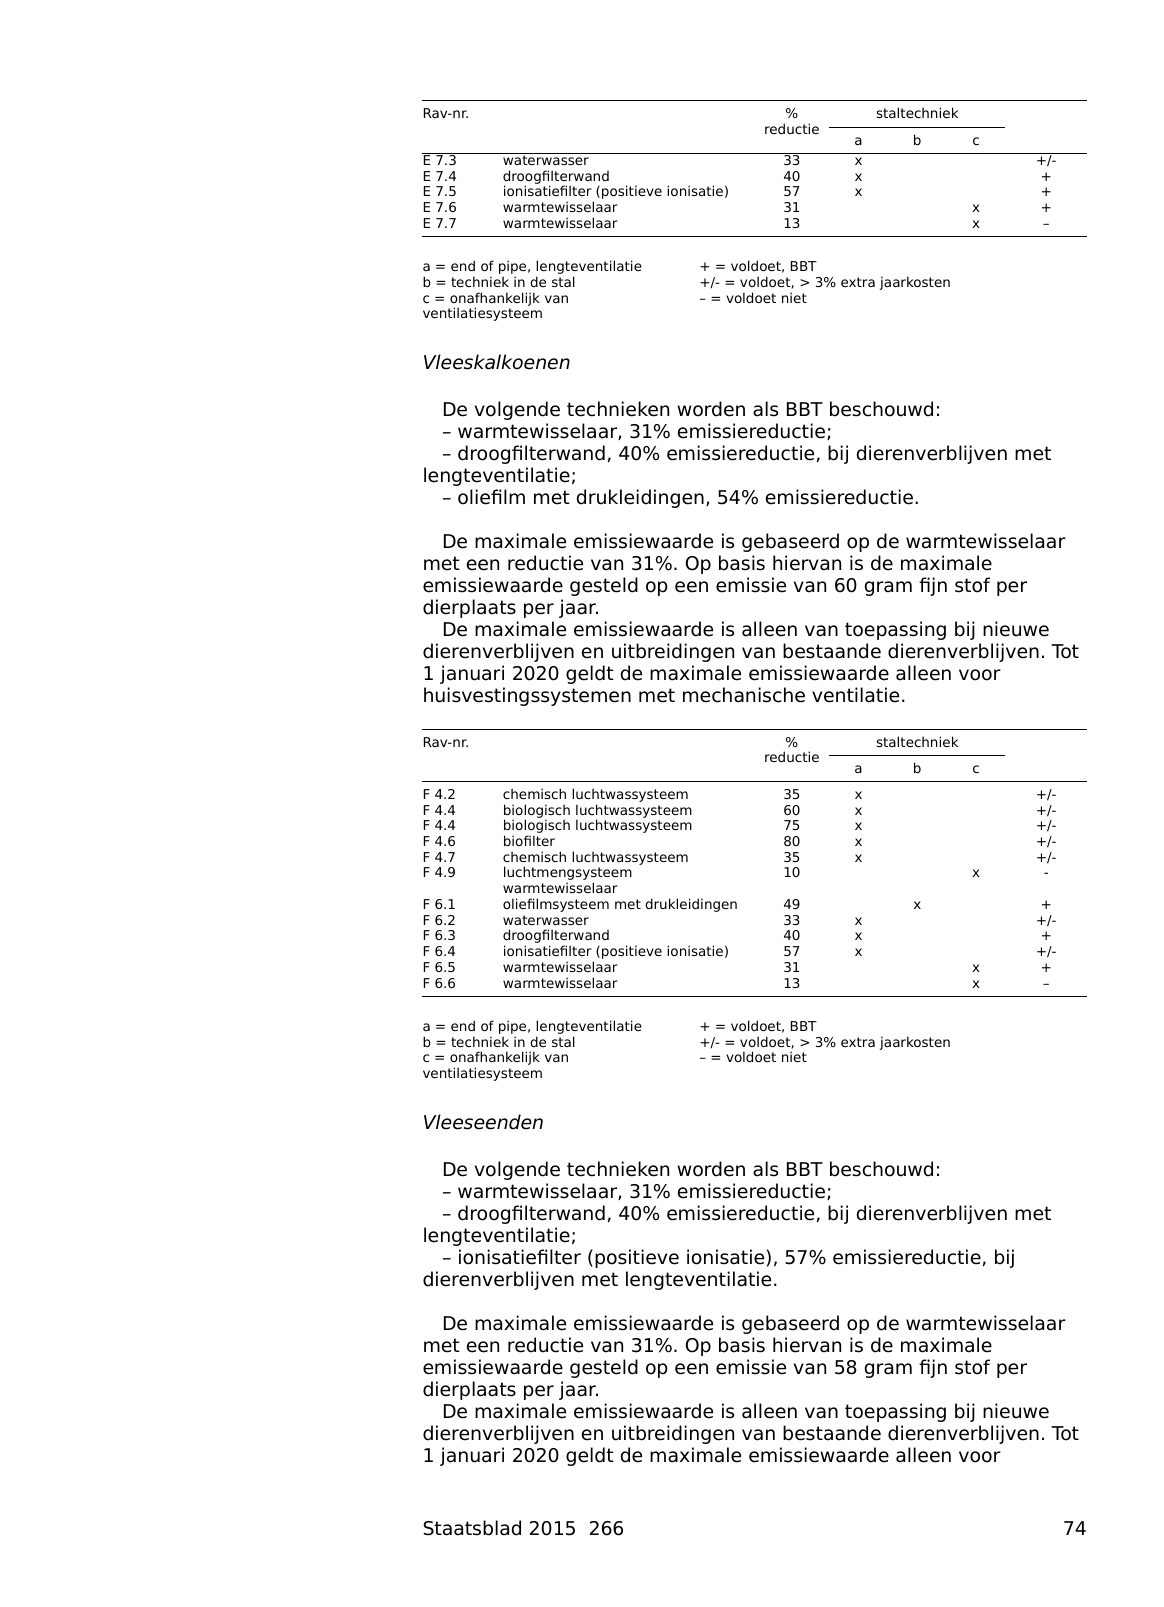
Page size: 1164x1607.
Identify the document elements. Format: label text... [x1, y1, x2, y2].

text – oliefilm met drukleidingen, 54% emissiereductie. [422, 487, 1087, 509]
table_cell F 6.5 [422, 960, 497, 975]
table_cell F 6.2 [422, 913, 497, 928]
table_cell x [946, 975, 1005, 996]
table_cell 31 [754, 200, 829, 216]
table_cell x [829, 782, 888, 802]
table_cell x [829, 154, 888, 168]
text – warmtewisselaar, 31% emissiereductie; [422, 1181, 1087, 1203]
table_cell [829, 865, 888, 897]
table_cell x [829, 169, 888, 184]
table_cell x [946, 200, 1005, 216]
table_cell + [1005, 169, 1087, 184]
table_cell F 4.7 [422, 850, 497, 865]
table_cell [946, 169, 1005, 184]
table_cell warmtewisselaar [497, 200, 754, 216]
table_cell +/- [1005, 803, 1087, 818]
subtitle Vleeseenden [422, 1112, 1087, 1134]
table_cell [946, 913, 1005, 928]
table_cell 31 [754, 960, 829, 975]
table_cell a [829, 128, 888, 153]
table_cell x [888, 897, 946, 912]
table_cell [888, 975, 946, 996]
table_cell – [1005, 216, 1087, 236]
table_cell + [1005, 897, 1087, 912]
table_cell +/- [1005, 913, 1087, 928]
table_cell [888, 960, 946, 975]
table_cell [946, 897, 1005, 912]
table_header [497, 101, 754, 153]
table_header a = end of pipe, lengteventilatie b = techniek in de stal c = onafhankelijk van ventilatiesysteem [422, 259, 693, 322]
table_cell a [829, 756, 888, 781]
table_cell +/- [1005, 944, 1087, 960]
table_cell E 7.3 [422, 154, 497, 168]
table_cell [888, 850, 946, 865]
table_cell F 4.4 [422, 818, 497, 834]
table_header + = voldoet, BBT +/- = voldoet, > 3% extra jaarkosten – = voldoet niet [693, 1019, 1087, 1082]
table_cell + [1005, 960, 1087, 975]
table_cell biologisch luchtwassysteem [497, 803, 754, 818]
table_cell [888, 216, 946, 236]
table_cell 33 [754, 913, 829, 928]
table_cell [888, 782, 946, 802]
table_cell [888, 169, 946, 184]
table_cell - [1005, 865, 1087, 897]
table_cell b [888, 128, 946, 153]
table_header [1005, 101, 1087, 153]
subtitle Vleeskalkoenen [422, 352, 1087, 374]
text De maximale emissiewaarde is gebaseerd op de warmtewisselaar met een reductie van 31%. Op basis hiervan is de maximale emissiewaarde gesteld op een emissie van 60 gram fijn stof per dierplaats per jaar. [422, 531, 1087, 619]
table_cell 35 [754, 850, 829, 865]
table_cell x [829, 803, 888, 818]
table_cell E 7.4 [422, 169, 497, 184]
table_cell F 6.1 [422, 897, 497, 912]
text – droogfilterwand, 40% emissiereductie, bij dierenverblijven met lengteventilatie; [422, 443, 1087, 487]
table_cell waterwasser [497, 154, 754, 168]
table_header staltechniek [829, 730, 1005, 755]
table_cell [888, 818, 946, 834]
table_cell [946, 803, 1005, 818]
table_cell [888, 944, 946, 960]
table_cell [829, 216, 888, 236]
table_cell [888, 803, 946, 818]
table_cell b [888, 756, 946, 781]
text De volgende technieken worden als BBT beschouwd: [422, 1159, 1087, 1181]
table_cell oliefilmsysteem met drukleidingen [497, 897, 754, 912]
table_cell + [1005, 184, 1087, 200]
table_cell +/- [1005, 818, 1087, 834]
table_cell [888, 913, 946, 928]
table_cell warmtewisselaar [497, 960, 754, 975]
table_cell – [1005, 975, 1087, 996]
table_cell [829, 897, 888, 912]
table_cell [888, 154, 946, 168]
table_cell [946, 944, 1005, 960]
table_cell 75 [754, 818, 829, 834]
table_cell [946, 834, 1005, 849]
table_cell F 6.6 [422, 975, 497, 996]
table_cell F 6.3 [422, 928, 497, 944]
table_cell F 4.2 [422, 782, 497, 802]
table_cell 60 [754, 803, 829, 818]
table_cell [829, 975, 888, 996]
table_cell [888, 834, 946, 849]
table_cell x [829, 818, 888, 834]
table_cell 49 [754, 897, 829, 912]
table_cell +/- [1005, 834, 1087, 849]
table_cell [829, 200, 888, 216]
table_cell x [829, 834, 888, 849]
table_cell [829, 960, 888, 975]
table_cell +/- [1005, 782, 1087, 802]
table_cell 13 [754, 216, 829, 236]
text – ionisatiefilter (positieve ionisatie), 57% emissiereductie, bij dierenverblijven met lengteventilatie. [422, 1247, 1087, 1291]
table_cell + [1005, 928, 1087, 944]
table_cell 35 [754, 782, 829, 802]
table_cell luchtmengsysteem warmtewisselaar [497, 865, 754, 897]
table_cell biologisch luchtwassysteem [497, 818, 754, 834]
table_cell E 7.5 [422, 184, 497, 200]
table_cell biofilter [497, 834, 754, 849]
table_cell + [1005, 200, 1087, 216]
table_cell [888, 200, 946, 216]
table_cell c [946, 756, 1005, 781]
table_cell warmtewisselaar [497, 975, 754, 996]
table_cell chemisch luchtwassysteem [497, 850, 754, 865]
table_cell droogfilterwand [497, 169, 754, 184]
table_cell x [829, 944, 888, 960]
table_cell E 7.6 [422, 200, 497, 216]
table_cell x [946, 960, 1005, 975]
table_cell x [829, 850, 888, 865]
table_cell F 4.9 [422, 865, 497, 897]
table_cell 40 [754, 169, 829, 184]
table_cell x [829, 928, 888, 944]
table_cell F 6.4 [422, 944, 497, 960]
table_cell 80 [754, 834, 829, 849]
table_cell [946, 928, 1005, 944]
text – warmtewisselaar, 31% emissiereductie; [422, 421, 1087, 443]
table_cell droogfilterwand [497, 928, 754, 944]
text De volgende technieken worden als BBT beschouwd: [422, 399, 1087, 421]
table_header Rav-nr. [422, 730, 497, 781]
table_cell 57 [754, 944, 829, 960]
table_header a = end of pipe, lengteventilatie b = techniek in de stal c = onafhankelijk van ventilatiesysteem [422, 1019, 693, 1082]
text De maximale emissiewaarde is gebaseerd op de warmtewisselaar met een reductie van 31%. Op basis hiervan is de maximale emissiewaarde gesteld op een emissie van 58 gram fijn stof per dierplaats per jaar. [422, 1313, 1087, 1401]
text De maximale emissiewaarde is alleen van toepassing bij nieuwe dierenverblijven en uitbreidingen van bestaande dierenverblijven. Tot 1 januari 2020 geldt de maximale emissiewaarde alleen voor [422, 1401, 1087, 1467]
table_cell 40 [754, 928, 829, 944]
table_header [1005, 730, 1087, 781]
table_cell x [829, 913, 888, 928]
table_header Rav-nr. [422, 101, 497, 153]
table_cell 33 [754, 154, 829, 168]
table_cell F 4.6 [422, 834, 497, 849]
table_cell F 4.4 [422, 803, 497, 818]
table_cell [946, 184, 1005, 200]
table_cell x [829, 184, 888, 200]
table_cell E 7.7 [422, 216, 497, 236]
table_cell chemisch luchtwassysteem [497, 782, 754, 802]
table_cell [946, 818, 1005, 834]
table_cell 57 [754, 184, 829, 200]
table_cell ionisatiefilter (positieve ionisatie) [497, 184, 754, 200]
table_header staltechniek [829, 101, 1005, 127]
table_cell c [946, 128, 1005, 153]
table_cell ionisatiefilter (positieve ionisatie) [497, 944, 754, 960]
table_cell x [946, 216, 1005, 236]
table_header % reductie [754, 101, 829, 153]
table_cell [946, 850, 1005, 865]
table_cell 10 [754, 865, 829, 897]
table_cell [888, 928, 946, 944]
table_cell [946, 782, 1005, 802]
table_header % reductie [754, 730, 829, 781]
table_cell warmtewisselaar [497, 216, 754, 236]
table_header + = voldoet, BBT +/- = voldoet, > 3% extra jaarkosten – = voldoet niet [693, 259, 1087, 322]
text – droogfilterwand, 40% emissiereductie, bij dierenverblijven met lengteventilatie; [422, 1203, 1087, 1247]
table_cell waterwasser [497, 913, 754, 928]
table_cell +/- [1005, 154, 1087, 168]
table_cell [888, 865, 946, 897]
table_cell +/- [1005, 850, 1087, 865]
table_cell [946, 154, 1005, 168]
text De maximale emissiewaarde is alleen van toepassing bij nieuwe dierenverblijven en uitbreidingen van bestaande dierenverblijven. Tot 1 januari 2020 geldt de maximale emissiewaarde alleen voor huisvestingssystemen met mechanische ventilatie. [422, 619, 1087, 707]
table_header [497, 730, 754, 781]
table_cell x [946, 865, 1005, 897]
table_cell 13 [754, 975, 829, 996]
table_cell [888, 184, 946, 200]
